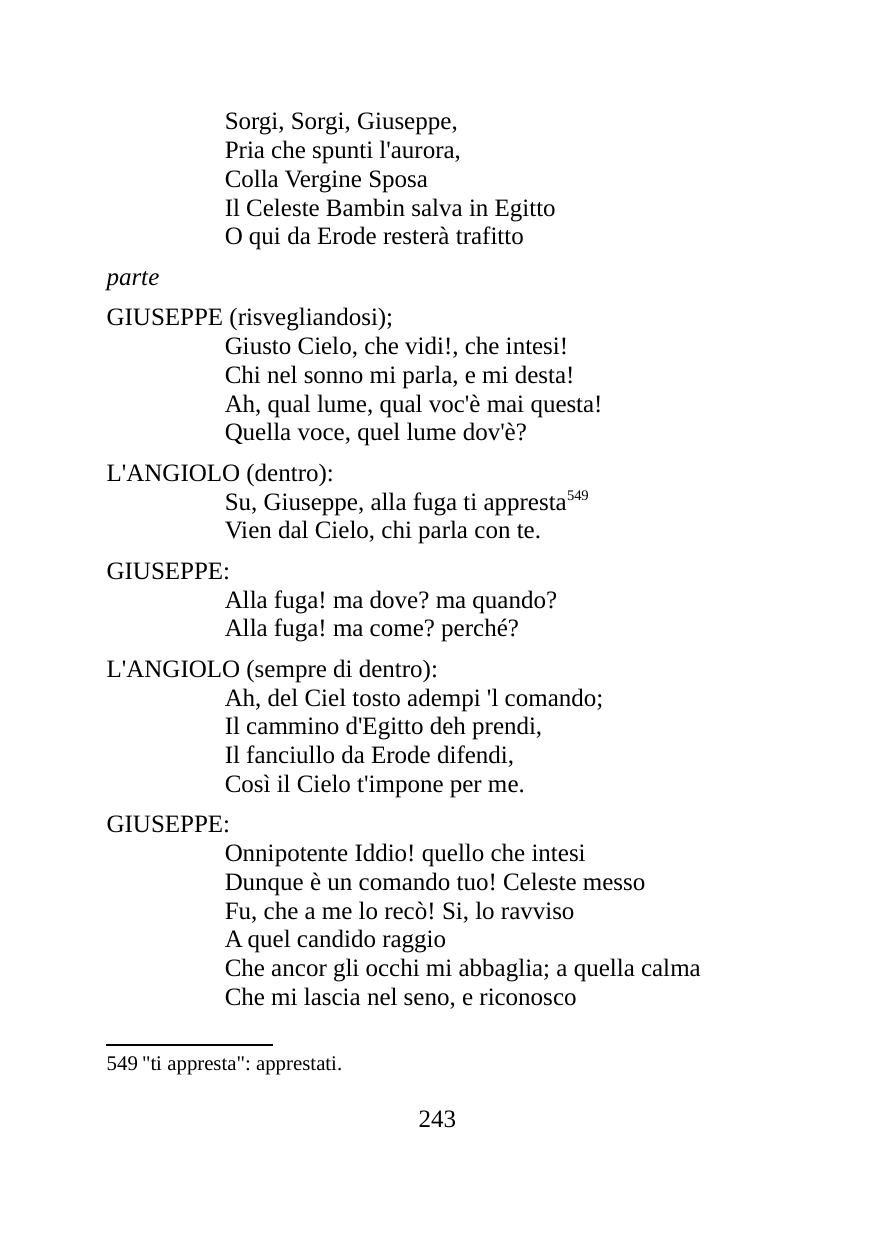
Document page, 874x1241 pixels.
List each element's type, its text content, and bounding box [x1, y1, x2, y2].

text GIUSEPPE: [106, 556, 768, 585]
text Dunque è un comando tuo! Celeste messo [224, 867, 768, 896]
text Colla Vergine Sposa [224, 164, 768, 193]
text Alla fuga! ma dove? ma quando? [224, 585, 768, 613]
text Pria che spunti l'aurora, [224, 135, 768, 164]
text Alla fuga! ma come? perché? [224, 613, 768, 642]
text Vien dal Cielo, chi parla con te. [224, 515, 768, 544]
text Che ancor gli occhi mi abbaglia; a quella calma [224, 953, 768, 982]
text Giusto Cielo, che vidi!, che intesi! [224, 331, 768, 360]
text Il cammino d'Egitto deh prendi, [224, 711, 768, 740]
text A quel candido raggio [224, 924, 768, 953]
text "ti appresta": apprestati. [106, 1051, 768, 1075]
text Su, Giuseppe, alla fuga ti appresta [224, 487, 768, 515]
text GIUSEPPE: [106, 809, 768, 838]
text parte [106, 262, 768, 291]
text GIUSEPPE (risvegliandosi); [106, 302, 768, 331]
text Onnipotente Iddio! quello che intesi [224, 838, 768, 867]
text O qui da Erode resterà trafitto [224, 221, 768, 250]
text Così il Cielo t'impone per me. [224, 769, 768, 798]
text Il Celeste Bambin salva in Egitto [224, 193, 768, 221]
text Quella voce, quel lume dov'è? [224, 417, 768, 446]
text Il fanciullo da Erode difendi, [224, 740, 768, 769]
text Sorgi, Sorgi, Giuseppe, [224, 106, 768, 135]
text Chi nel sonno mi parla, e mi desta! [224, 360, 768, 389]
text L'ANGIOLO (dentro): [106, 458, 768, 487]
text Ah, qual lume, qual voc'è mai questa! [224, 389, 768, 417]
text Che mi lascia nel seno, e riconosco [224, 982, 768, 1011]
text Fu, che a me lo recò! Si, lo ravviso [224, 896, 768, 924]
text L'ANGIOLO (sempre di dentro): [106, 654, 768, 683]
text Ah, del Ciel tosto adempi 'l comando; [224, 683, 768, 711]
